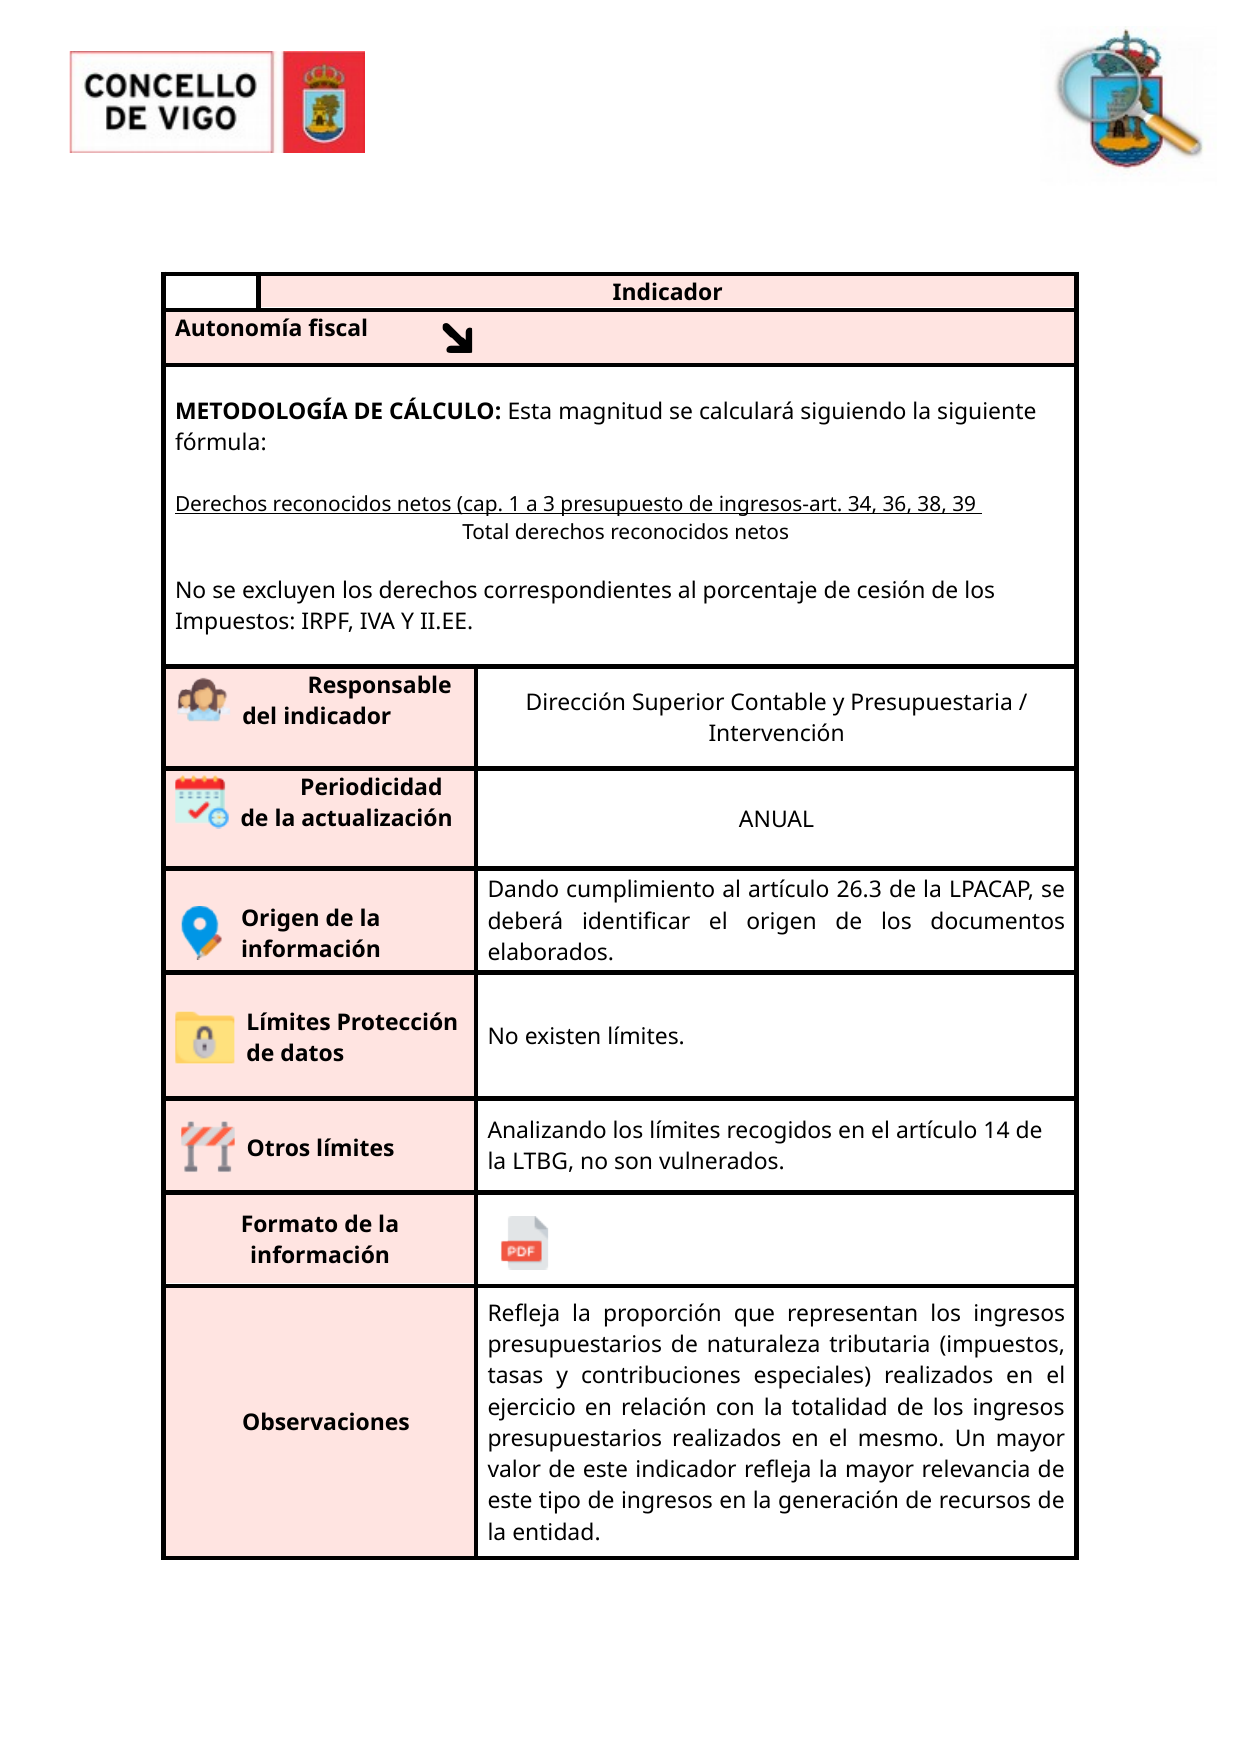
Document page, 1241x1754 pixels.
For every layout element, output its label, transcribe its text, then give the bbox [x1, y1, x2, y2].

table_cell Observaciones [166, 1288, 474, 1556]
table_cell No existen límites. [478, 975, 1074, 1096]
table_cell ANUAL [478, 771, 1074, 866]
table_cell Dirección Superior Contable y Presupuestaria / Intervención [478, 669, 1074, 766]
table_cell Refleja la proporción que representan los ingresos presupuestarios de naturaleza tributaria (impuestos, tasas y contribuciones especiales) realizados en el ejercicio en relación con la totalidad de los ingresos presupuestarios realizados en el mesmo. Un mayor valor de este indicador refleja la mayor relevancia de este tipo de ingresos en la generación de recursos de la entidad. [478, 1288, 1074, 1556]
picture [175, 906, 229, 960]
table_cell Autonomía fiscal [166, 312, 1074, 363]
table_cell Responsable del indicador [166, 669, 474, 766]
picture [193, 918, 207, 930]
table_cell METODOLOGÍA DE CÁLCULO: Esta magnitud se calculará siguiendo la siguiente fórmula: Derechos reconocidos netos (cap. 1 a 3 presupuesto de ingresos-art. 34, 36, 38, 39 Total derechos reconocidos netos No se excluyen los derechos correspondientes al porcentaje de cesión de los Impuestos: IRPF, IVA Y II.EE. [166, 367, 1074, 664]
table_header [166, 276, 256, 307]
picture [1040, 26, 1218, 186]
table_cell Analizando los límites recogidos en el artículo 14 de la LTBG, no son vulnerados. [478, 1101, 1074, 1190]
table_cell Periodicidad de la actualización [166, 771, 474, 866]
picture [177, 673, 231, 727]
table_cell Otros límites [166, 1101, 474, 1190]
picture [498, 1216, 552, 1270]
picture [175, 775, 229, 829]
picture [175, 1008, 235, 1068]
table_cell Límites Protección de datos [166, 975, 474, 1096]
table_header Indicador [261, 276, 1074, 307]
table_cell Origen de la información [166, 871, 474, 970]
table_cell [478, 1195, 1074, 1283]
table_cell Dando cumplimiento al artículo 26.3 de la LPACAP, se deberá identificar el origen de los documentos elaborados. [478, 871, 1074, 970]
picture [181, 1121, 235, 1174]
picture [442, 323, 473, 353]
picture [69, 51, 365, 153]
table_cell Formato de la información [166, 1195, 474, 1283]
